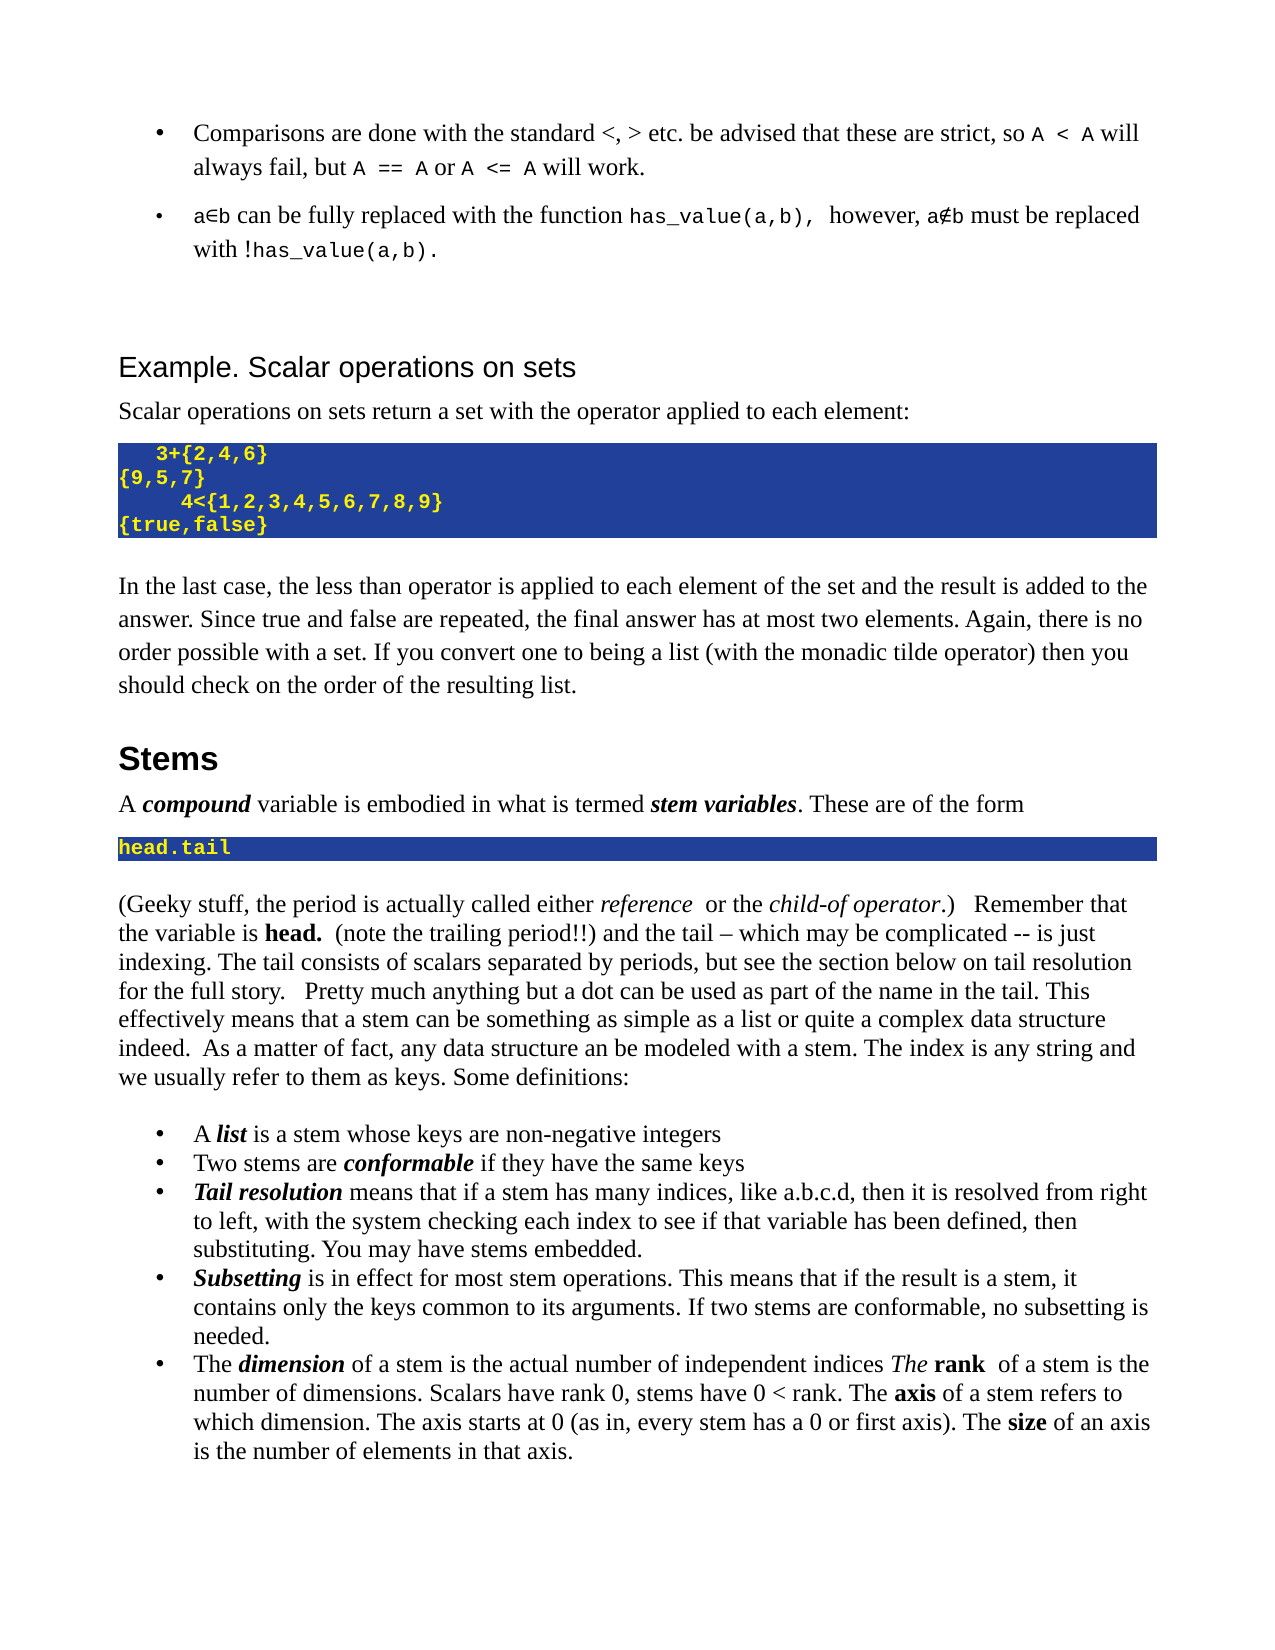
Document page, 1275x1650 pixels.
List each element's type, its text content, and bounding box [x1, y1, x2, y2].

subtitle Stems [118, 738, 1157, 777]
text A compound variable is embodied in what is termed stem variables. These are of the form [118, 789, 1157, 818]
text In the last case, the less than operator is applied to each element of the set and the result is added to the answer. Since true and false are repeated, the final answer has at most two elements. Again, there is no order possible with a set. If you convert one to being a list (with the monadic tilde operator) then you should check on the order of the resulting list. [118, 538, 1157, 699]
list Comparisons are done with the standard <, > etc. be advised that these are strict, so A < A will always fail, but A == A or A <= A will work. [156, 118, 1157, 182]
list a∈b can be fully replaced with the function has_value(a,b), however, a∉b must be replaced with !has_value(a,b). [156, 201, 1157, 264]
text Scalar operations on sets return a set with the operator applied to each element: [118, 396, 1157, 424]
list Subsetting is in effect for most stem operations. This means that if the result is a stem, it contains only the keys common to its arguments. If two stems are conformable, no subsetting is needed. [156, 1263, 1157, 1349]
text (Geeky stuff, the period is actually called either reference or the child-of operator.) Remember that the variable is head. (note the trailing period!!) and the tail – which may be complicated -- is just indexing. The tail consists of scalars separated by periods, but see the section below on tail resolution for the full story. Pretty much anything but a dot can be used as part of the name in the tail. This effectively means that a stem can be something as simple as a list or quite a complex data structure indeed. As a matter of fact, any data structure an be modeled with a stem. The index is any string and we usually refer to them as keys. Some definitions: [118, 861, 1157, 1119]
text {true,false} [118, 514, 1157, 538]
text 4<{1,2,3,4,5,6,7,8,9} [118, 491, 1157, 514]
list The dimension of a stem is the actual number of independent indices The rank of a stem is the number of dimensions. Scalars have rank 0, stems have 0 < rank. The axis of a stem refers to which dimension. The axis starts at 0 (as in, every stem has a 0 or first axis). The size of an axis is the number of elements in that axis. [156, 1349, 1157, 1464]
list A list is a stem whose keys are non-negative integers [156, 1119, 1157, 1148]
list Tail resolution means that if a stem has many indices, like a.b.c.d, then it is resolved from right to left, with the system checking each index to see if that variable has been defined, then substituting. You may have stems embedded. [156, 1177, 1157, 1263]
text head.tail [118, 837, 1157, 861]
subtitle Example. Scalar operations on sets [118, 350, 1157, 383]
text 3+{2,4,6} [118, 443, 1157, 467]
text {9,5,7} [118, 467, 1157, 491]
list Two stems are conformable if they have the same keys [156, 1148, 1157, 1177]
